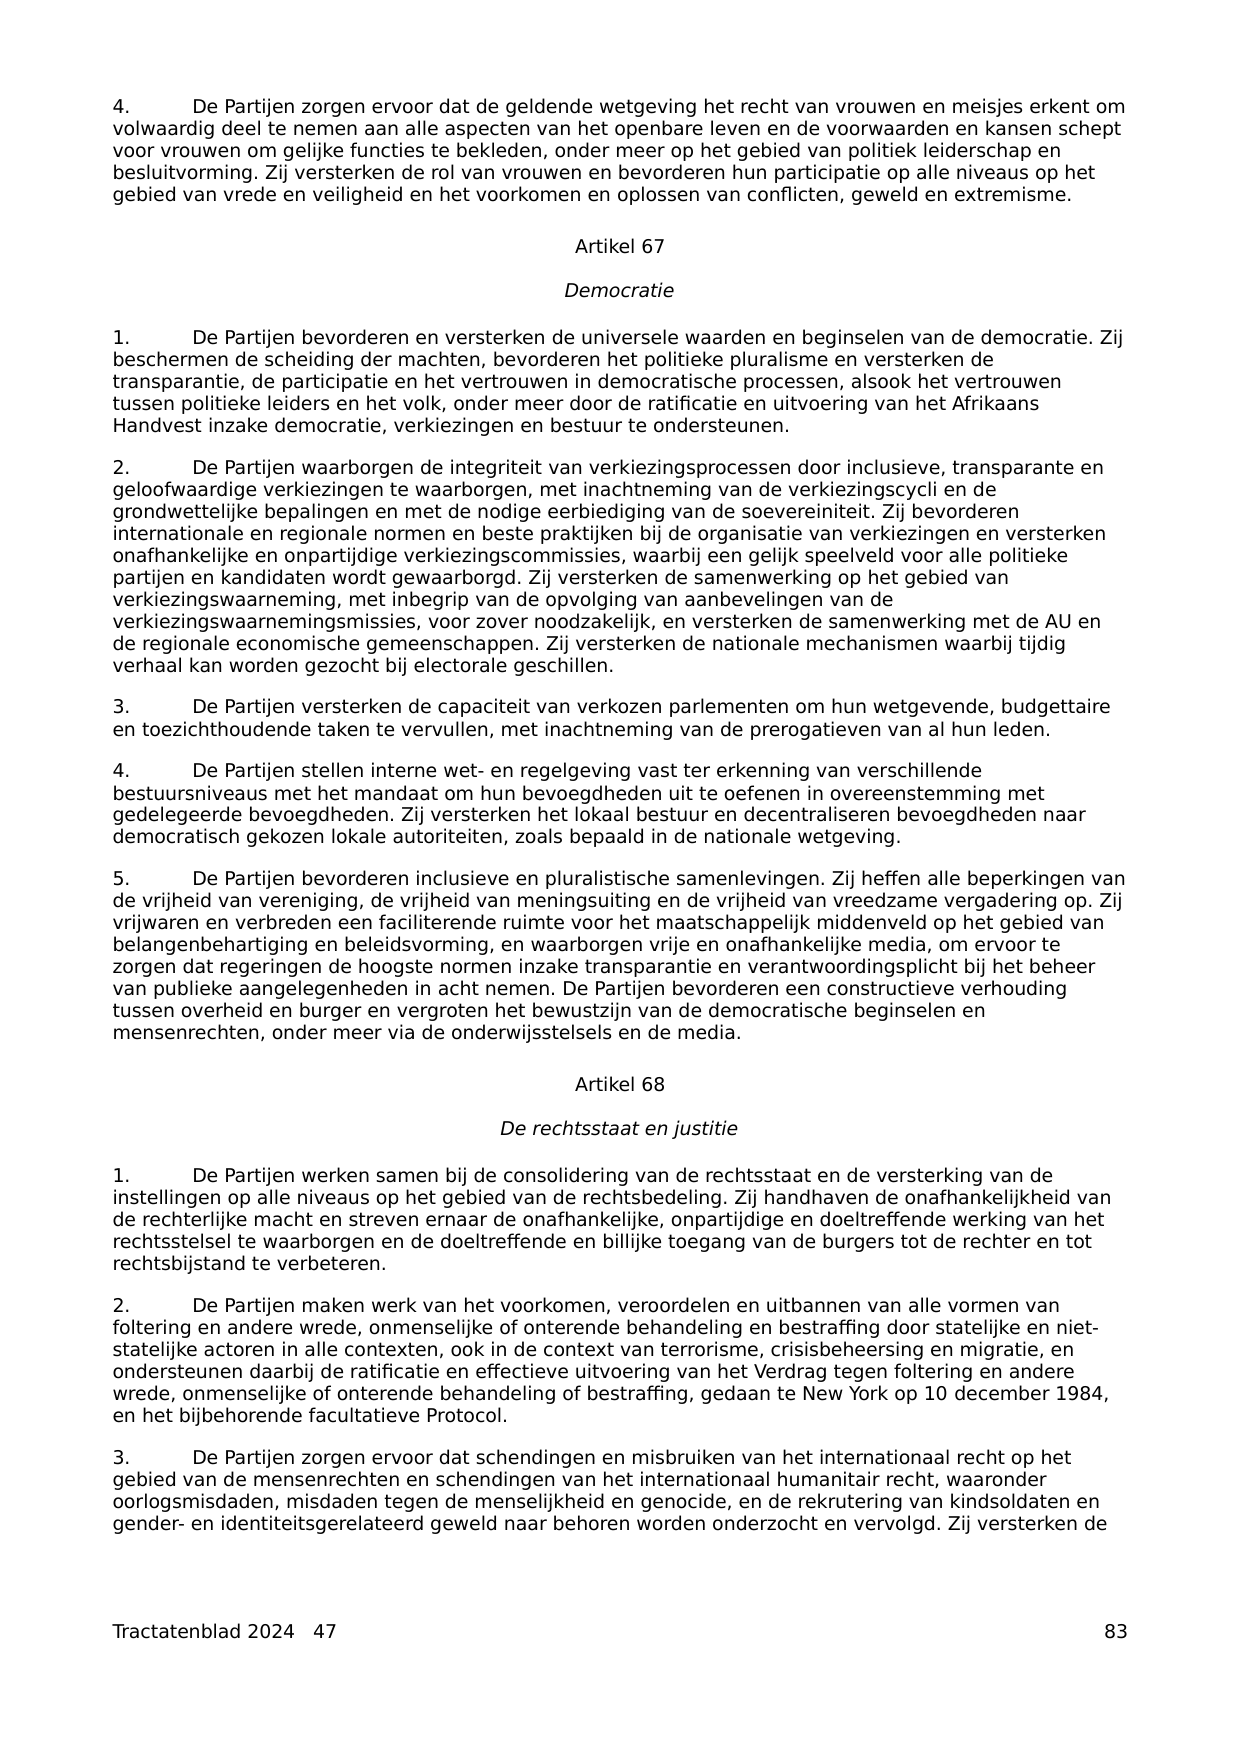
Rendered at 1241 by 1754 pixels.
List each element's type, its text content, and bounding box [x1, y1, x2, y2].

text 3. De Partijen zorgen ervoor dat schendingen en misbruiken van het internationaal recht op het gebied van de mensenrechten en schendingen van het internationaal humanitair recht, waaronder oorlogsmisdaden, misdaden tegen de menselijkheid en genocide, en de rekrutering van kindsoldaten en gender- en identiteitsgerelateerd geweld naar behoren worden onderzocht en vervolgd. Zij versterken de [112, 1447, 1128, 1535]
text 1. De Partijen bevorderen en versterken de universele waarden en beginselen van de democratie. Zij beschermen de scheiding der machten, bevorderen het politieke pluralisme en versterken de transparantie, de participatie en het vertrouwen in democratische processen, alsook het vertrouwen tussen politieke leiders en het volk, onder meer door de ratificatie en uitvoering van het Afrikaans Handvest inzake democratie, verkiezingen en bestuur te ondersteunen. [112, 327, 1128, 437]
text 3. De Partijen versterken de capaciteit van verkozen parlementen om hun wetgevende, budgettaire en toezichthoudende taken te vervullen, met inachtneming van de prerogatieven van al hun leden. [112, 696, 1128, 740]
text 5. De Partijen bevorderen inclusieve en pluralistische samenlevingen. Zij heffen alle beperkingen van de vrijheid van vereniging, de vrijheid van meningsuiting en de vrijheid van vreedzame vergadering op. Zij vrijwaren en verbreden een faciliterende ruimte voor het maatschappelijk middenveld op het gebied van belangenbehartiging en beleidsvorming, en waarborgen vrije en onafhankelijke media, om ervoor te zorgen dat regeringen de hoogste normen inzake transparantie en verantwoordingsplicht bij het beheer van publieke aangelegenheden in acht nemen. De Partijen bevorderen een constructieve verhouding tussen overheid en burger en vergroten het bewustzijn van de democratische beginselen en mensenrechten, onder meer via de onderwijsstelsels en de media. [112, 868, 1128, 1044]
text 1. De Partijen werken samen bij de consolidering van de rechtsstaat en de versterking van de instellingen op alle niveaus op het gebied van de rechtsbedeling. Zij handhaven de onafhankelijkheid van de rechterlijke macht en streven ernaar de onafhankelijke, onpartijdige en doeltreffende werking van het rechtsstelsel te waarborgen en de doeltreffende en billijke toegang van de burgers tot de rechter en tot rechtsbijstand te verbeteren. [112, 1165, 1128, 1275]
text 4. De Partijen stellen interne wet- en regelgeving vast ter erkenning van verschillende bestuursniveaus met het mandaat om hun bevoegdheden uit te oefenen in overeenstemming met gedelegeerde bevoegdheden. Zij versterken het lokaal bestuur en decentraliseren bevoegdheden naar democratisch gekozen lokale autoriteiten, zoals bepaald in de nationale wetgeving. [112, 760, 1128, 848]
text 2. De Partijen maken werk van het voorkomen, veroordelen en uitbannen van alle vormen van foltering en andere wrede, onmenselijke of onterende behandeling en bestraffing door statelijke en niet-statelijke actoren in alle contexten, ook in de context van terrorisme, crisisbeheersing en migratie, en ondersteunen daarbij de ratificatie en effectieve uitvoering van het Verdrag tegen foltering en andere wrede, onmenselijke of onterende behandeling of bestraffing, gedaan te New York op 10 december 1984, en het bijbehorende facultatieve Protocol. [112, 1295, 1128, 1427]
subtitle Artikel 68 De rechtsstaat en justitie [112, 1074, 1128, 1140]
subtitle Artikel 67 Democratie [112, 236, 1128, 302]
text 2. De Partijen waarborgen de integriteit van verkiezingsprocessen door inclusieve, transparante en geloofwaardige verkiezingen te waarborgen, met inachtneming van de verkiezingscycli en de grondwettelijke bepalingen en met de nodige eerbiediging van de soevereiniteit. Zij bevorderen internationale en regionale normen en beste praktijken bij de organisatie van verkiezingen en versterken onafhankelijke en onpartijdige verkiezingscommissies, waarbij een gelijk speelveld voor alle politieke partijen en kandidaten wordt gewaarborgd. Zij versterken de samenwerking op het gebied van verkiezingswaarneming, met inbegrip van de opvolging van aanbevelingen van de verkiezingswaarnemingsmissies, voor zover noodzakelijk, en versterken de samenwerking met de AU en de regionale economische gemeenschappen. Zij versterken de nationale mechanismen waarbij tijdig verhaal kan worden gezocht bij electorale geschillen. [112, 457, 1128, 676]
text 4. De Partijen zorgen ervoor dat de geldende wetgeving het recht van vrouwen en meisjes erkent om volwaardig deel te nemen aan alle aspecten van het openbare leven en de voorwaarden en kansen schept voor vrouwen om gelijke functies te bekleden, onder meer op het gebied van politiek leiderschap en besluitvorming. Zij versterken de rol van vrouwen en bevorderen hun participatie op alle niveaus op het gebied van vrede en veiligheid en het voorkomen en oplossen van conflicten, geweld en extremisme. [112, 96, 1128, 206]
